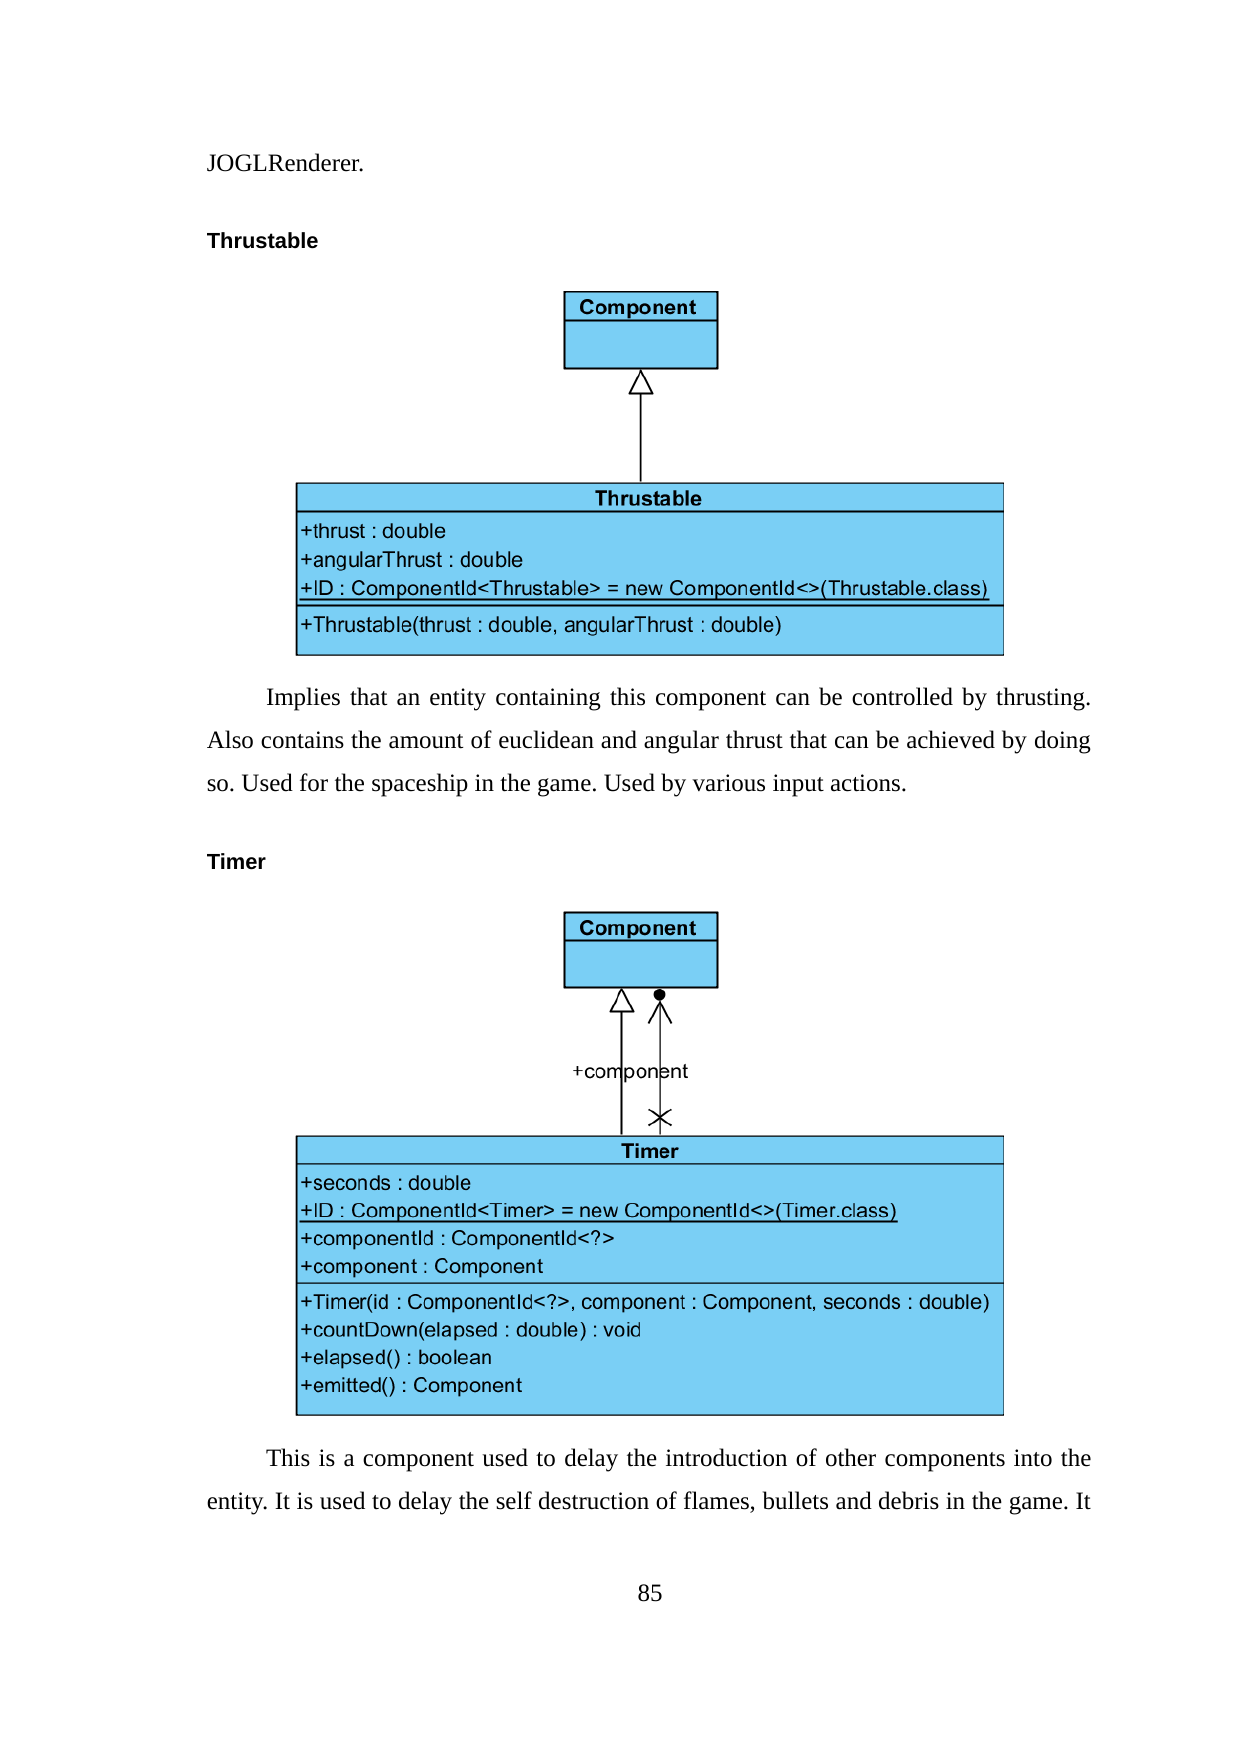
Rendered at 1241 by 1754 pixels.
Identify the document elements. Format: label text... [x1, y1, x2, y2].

picture [295, 911, 1004, 1416]
text Implies that an entity containing this component can be controlled by thrusting. Also contains the amount of euclidean and angular thrust that can be achieved by doing so. Used for the spaceship in the game. Used by various input actions. [207, 682, 1093, 797]
text This is a component used to delay the introduction of other components into the entity. It is used to delay the self destruction of flames, bullets and debris in the game. It [207, 1443, 1093, 1514]
subtitle Timer [207, 849, 1093, 874]
picture [295, 291, 1004, 656]
text JOGLRenderer. [207, 148, 1093, 176]
subtitle Thrustable [207, 228, 1093, 253]
